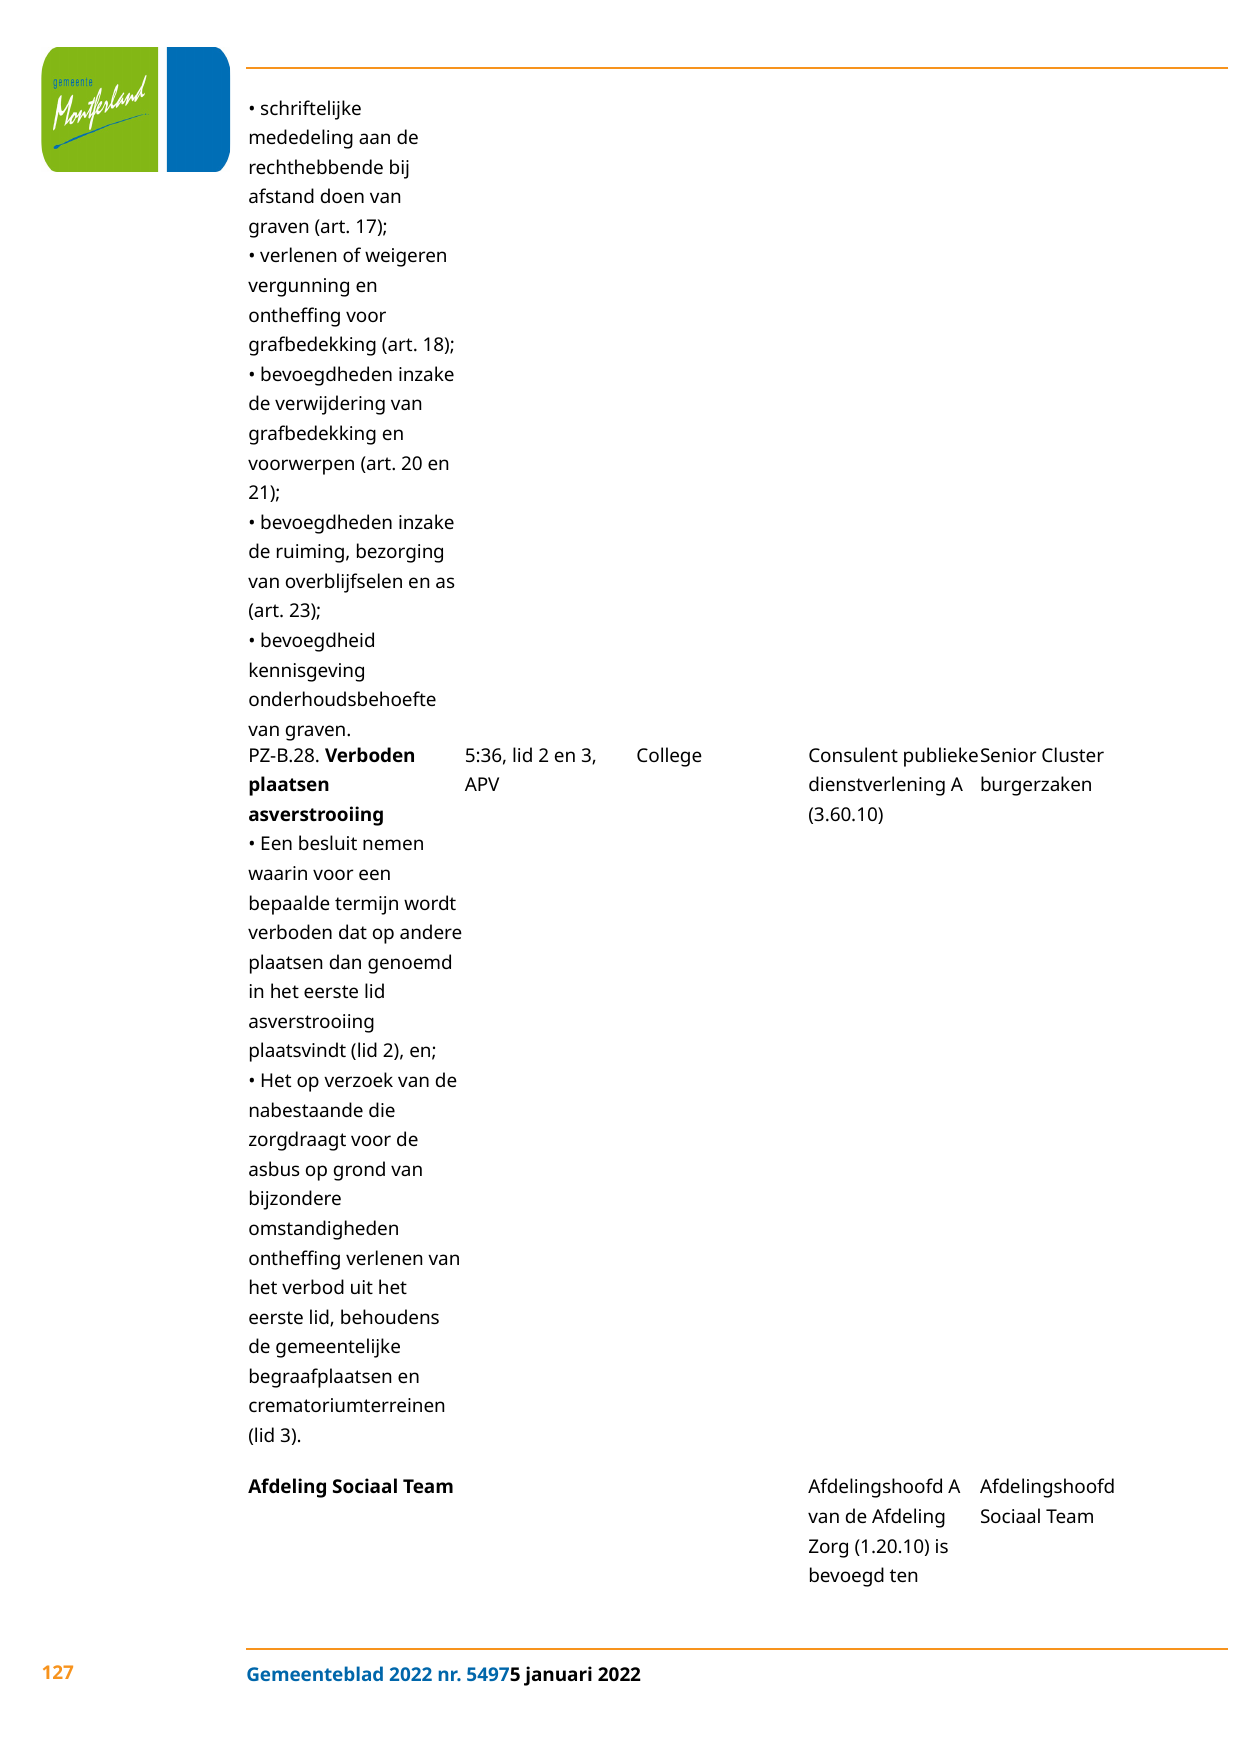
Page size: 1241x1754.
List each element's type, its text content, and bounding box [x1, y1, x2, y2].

table_cell 5:36, lid 2 en 3, APV [465, 742, 636, 1448]
table_cell [636, 1474, 808, 1588]
table_cell [808, 95, 980, 742]
table_cell PZ-B.28. Verboden plaatsen asverstrooiing • Een besluit nemen waarin voor een bepaalde termijn wordt verboden dat op andere plaatsen dan genoemd in het eerste lid asverstrooiing plaatsvindt (lid 2), en; • Het op verzoek van de nabestaande die zorgdraagt voor de asbus op grond van bijzondere omstandigheden ontheffing verlenen van het verbod uit het eerste lid, behoudens de gemeentelijke begraafplaatsen en crematoriumterreinen (lid 3). [248, 742, 464, 1448]
table_cell Consulent publieke dienstverlening A (3.60.10) [808, 742, 980, 1448]
table_cell [248, 1448, 464, 1474]
picture [41, 47, 231, 172]
table_cell [465, 1448, 636, 1474]
table_cell [808, 1448, 980, 1474]
table_cell [636, 95, 808, 742]
table_cell Afdelingshoofd Sociaal Team [980, 1474, 1152, 1588]
table_cell • schriftelijke mededeling aan de rechthebbende bij afstand doen van graven (art. 17); • verlenen of weigeren vergunning en ontheffing voor grafbedekking (art. 18); • bevoegdheden inzake de verwijdering van grafbedekking en voorwerpen (art. 20 en 21); • bevoegdheden inzake de ruiming, bezorging van overblijfselen en as (art. 23); • bevoegdheid kennisgeving onderhoudsbehoefte van graven. [248, 95, 464, 742]
table_cell [465, 1474, 636, 1588]
table_cell [465, 95, 636, 742]
table_cell [980, 1448, 1152, 1474]
table_cell [980, 95, 1152, 742]
table_cell [636, 1448, 808, 1474]
table_cell Afdelingshoofd A van de Afdeling Zorg (1.20.10) is bevoegd ten [808, 1474, 980, 1588]
table_cell Senior Cluster burgerzaken [980, 742, 1152, 1448]
table_cell Afdeling Sociaal Team [248, 1474, 464, 1588]
table_cell College [636, 742, 808, 1448]
